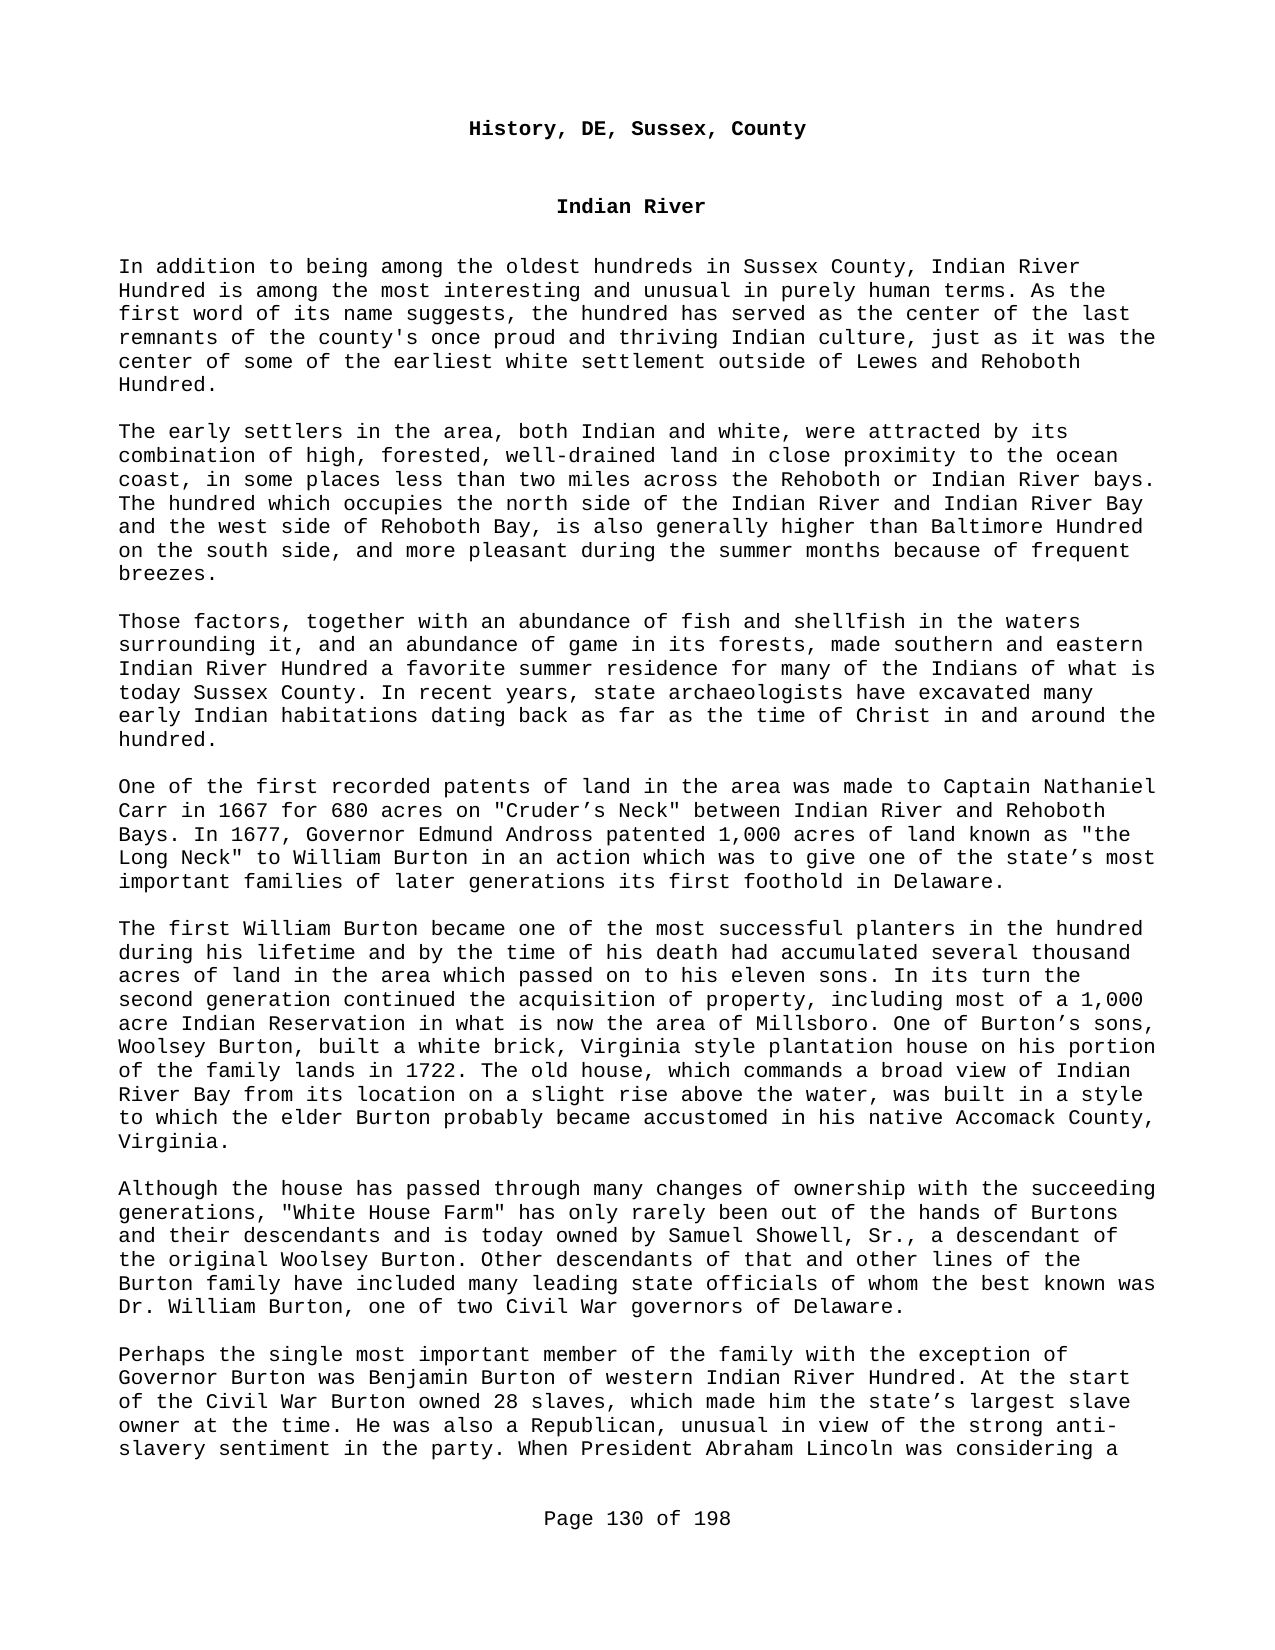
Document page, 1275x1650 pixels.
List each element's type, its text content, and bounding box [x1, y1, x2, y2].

text One of the first recorded patents of land in the area was made to Captain Nathaniel Carr in 1667 for 680 acres on "Cruder’s Neck" between Indian River and Rehoboth Bays. In 1677, Governor Edmund Andross patented 1,000 acres of land known as "the Long Neck" to William Burton in an action which was to give one of the state’s most important families of later generations its first foothold in Delaware. [118, 776, 1157, 894]
text In addition to being among the oldest hundreds in Sussex County, Indian River Hundred is among the most interesting and unusual in purely human terms. As the first word of its name suggests, the hundred has served as the center of the last remnants of the county's once proud and thriving Indian culture, just as it was the center of some of the earliest white settlement outside of Lewes and Rehoboth Hundred. [118, 256, 1157, 398]
text Although the house has passed through many changes of ownership with the succeeding generations, "White House Farm" has only rarely been out of the hands of Burtons and their descendants and is today owned by Samuel Showell, Sr., a descendant of the original Woolsey Burton. Other descendants of that and other lines of the Burton family have included many leading state officials of whom the best known was Dr. William Burton, one of two Civil War governors of Delaware. [118, 1178, 1157, 1320]
text Those factors, together with an abundance of fish and shellfish in the waters surrounding it, and an abundance of game in its forests, made southern and eastern Indian River Hundred a favorite summer residence for many of the Indians of what is today Sussex County. In recent years, state archaeologists have excavated many early Indian habitations dating back as far as the time of Christ in and around the hundred. [118, 611, 1157, 753]
text The early settlers in the area, both Indian and white, were attracted by its combination of high, forested, well-drained land in close proximity to the ocean coast, in some places less than two miles across the Rehoboth or Indian River bays. The hundred which occupies the north side of the Indian River and Indian River Bay and the west side of Rehoboth Bay, is also generally higher than Baltimore Hundred on the south side, and more pleasant during the summer months because of frequent breezes. [118, 422, 1157, 587]
subtitle Indian River [118, 196, 1157, 220]
text The first William Burton became one of the most successful planters in the hundred during his lifetime and by the time of his death had accumulated several thousand acres of land in the area which passed on to his eleven sons. In its turn the second generation continued the acquisition of property, including most of a 1,000 acre Indian Reservation in what is now the area of Millsboro. One of Burton’s sons, Woolsey Burton, built a white brick, Virginia style plantation house on his portion of the family lands in 1722. The old house, which commands a broad view of Indian River Bay from its location on a slight rise above the water, was built in a style to which the elder Burton probably became accustomed in his native Accomack County, Virginia. [118, 918, 1157, 1154]
text Perhaps the single most important member of the family with the exception of Governor Burton was Benjamin Burton of western Indian River Hundred. At the start of the Civil War Burton owned 28 slaves, which made him the state’s largest slave owner at the time. He was also a Republican, unusual in view of the strong anti-slavery sentiment in the party. When President Abraham Lincoln was considering a [118, 1344, 1157, 1462]
